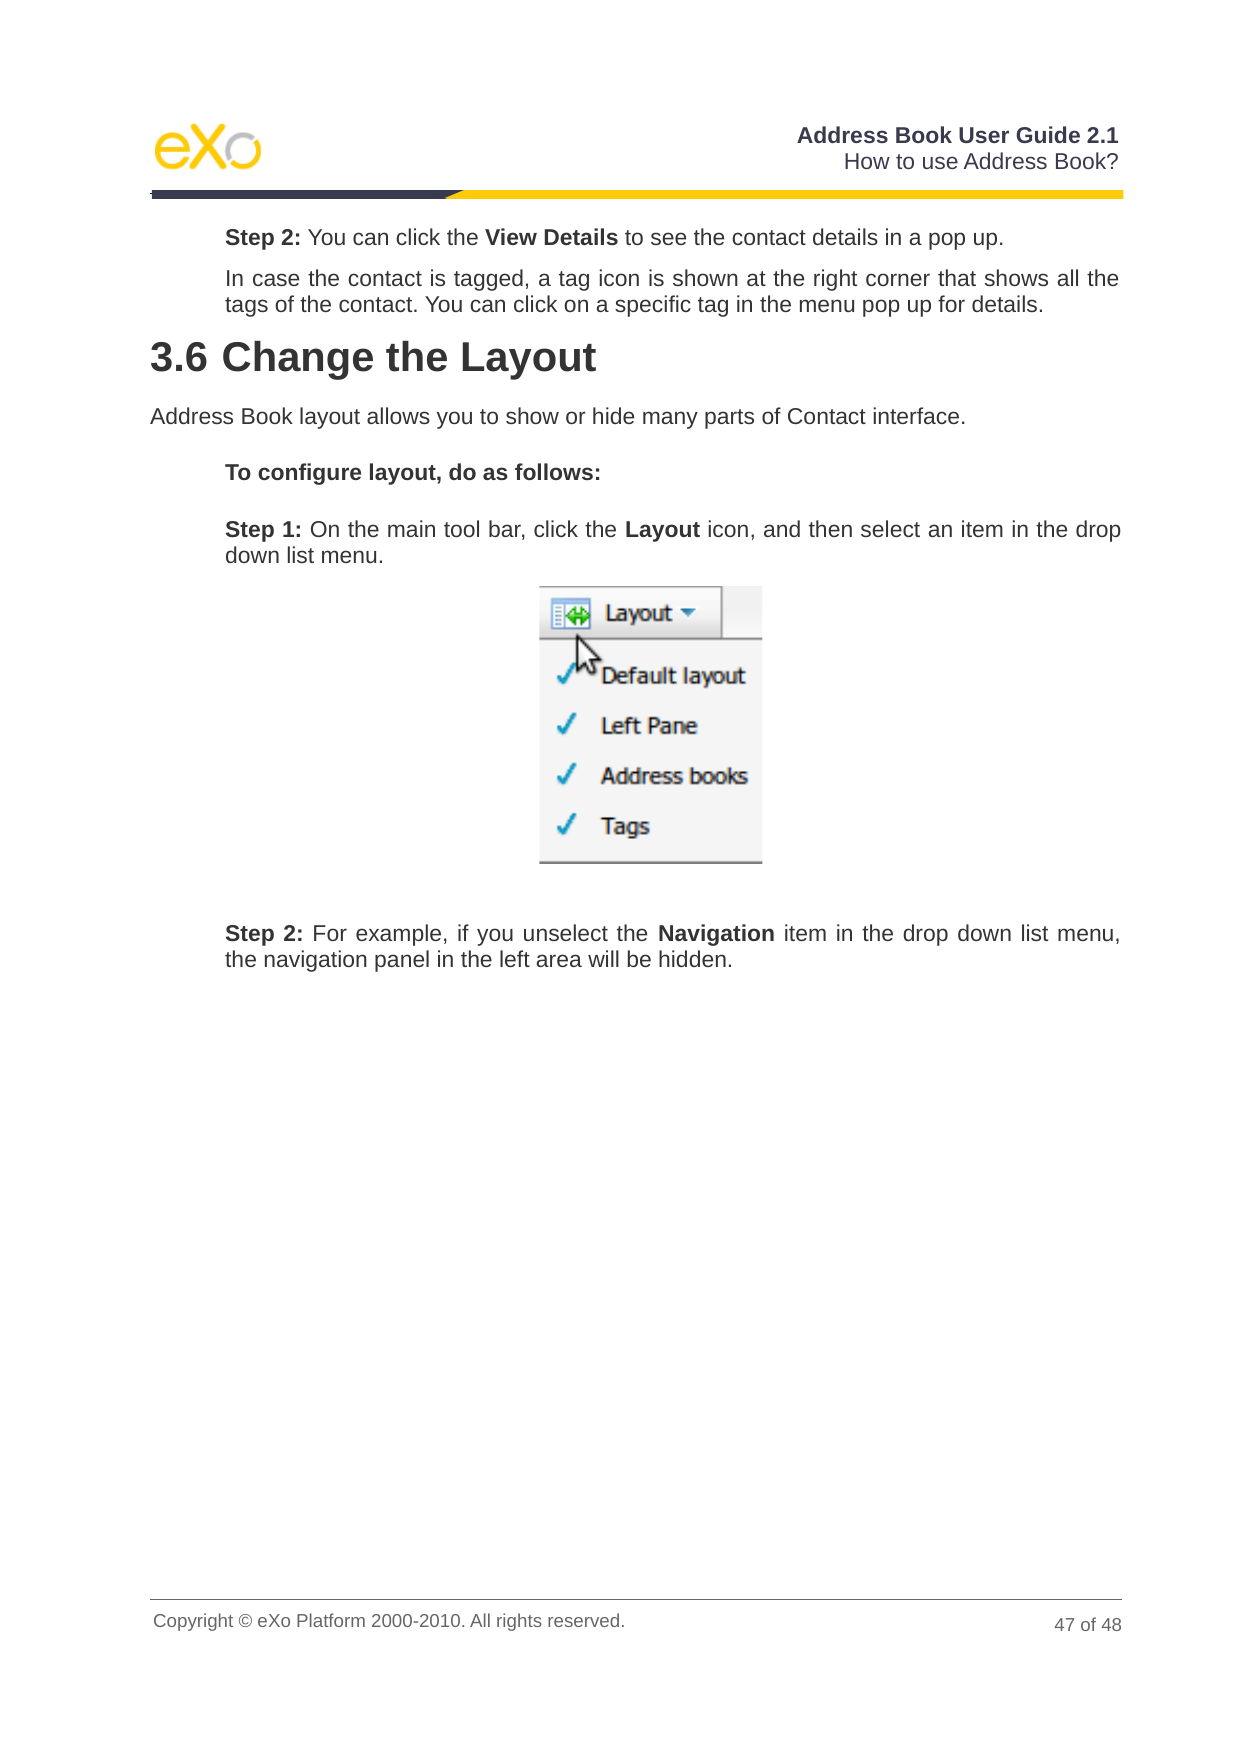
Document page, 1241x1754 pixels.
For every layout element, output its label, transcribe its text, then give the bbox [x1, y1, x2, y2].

list In case the contact is tagged, a tag icon is shown at the right corner that shows all the tags of the contact. You can click on a specific tag in the menu pop up for details. [187, 265, 1122, 318]
list Step 2: For example, if you unselect the Navigation item in the drop down list menu, the navigation panel in the left area will be hidden. [187, 920, 1122, 972]
subtitle Change the Layout [150, 333, 1122, 381]
text Address Book layout allows you to show or hide many parts of Contact interface. [150, 403, 1122, 429]
list Step 1: On the main tool bar, click the Layout icon, and then select an item in the drop down list menu. [187, 516, 1122, 568]
list To configure layout, do as follows: [187, 459, 1122, 486]
list Step 2: You can click the View Details to see the contact details in a pop up. [187, 223, 1122, 250]
picture [155, 123, 262, 170]
picture [539, 586, 763, 864]
picture [151, 190, 1124, 199]
